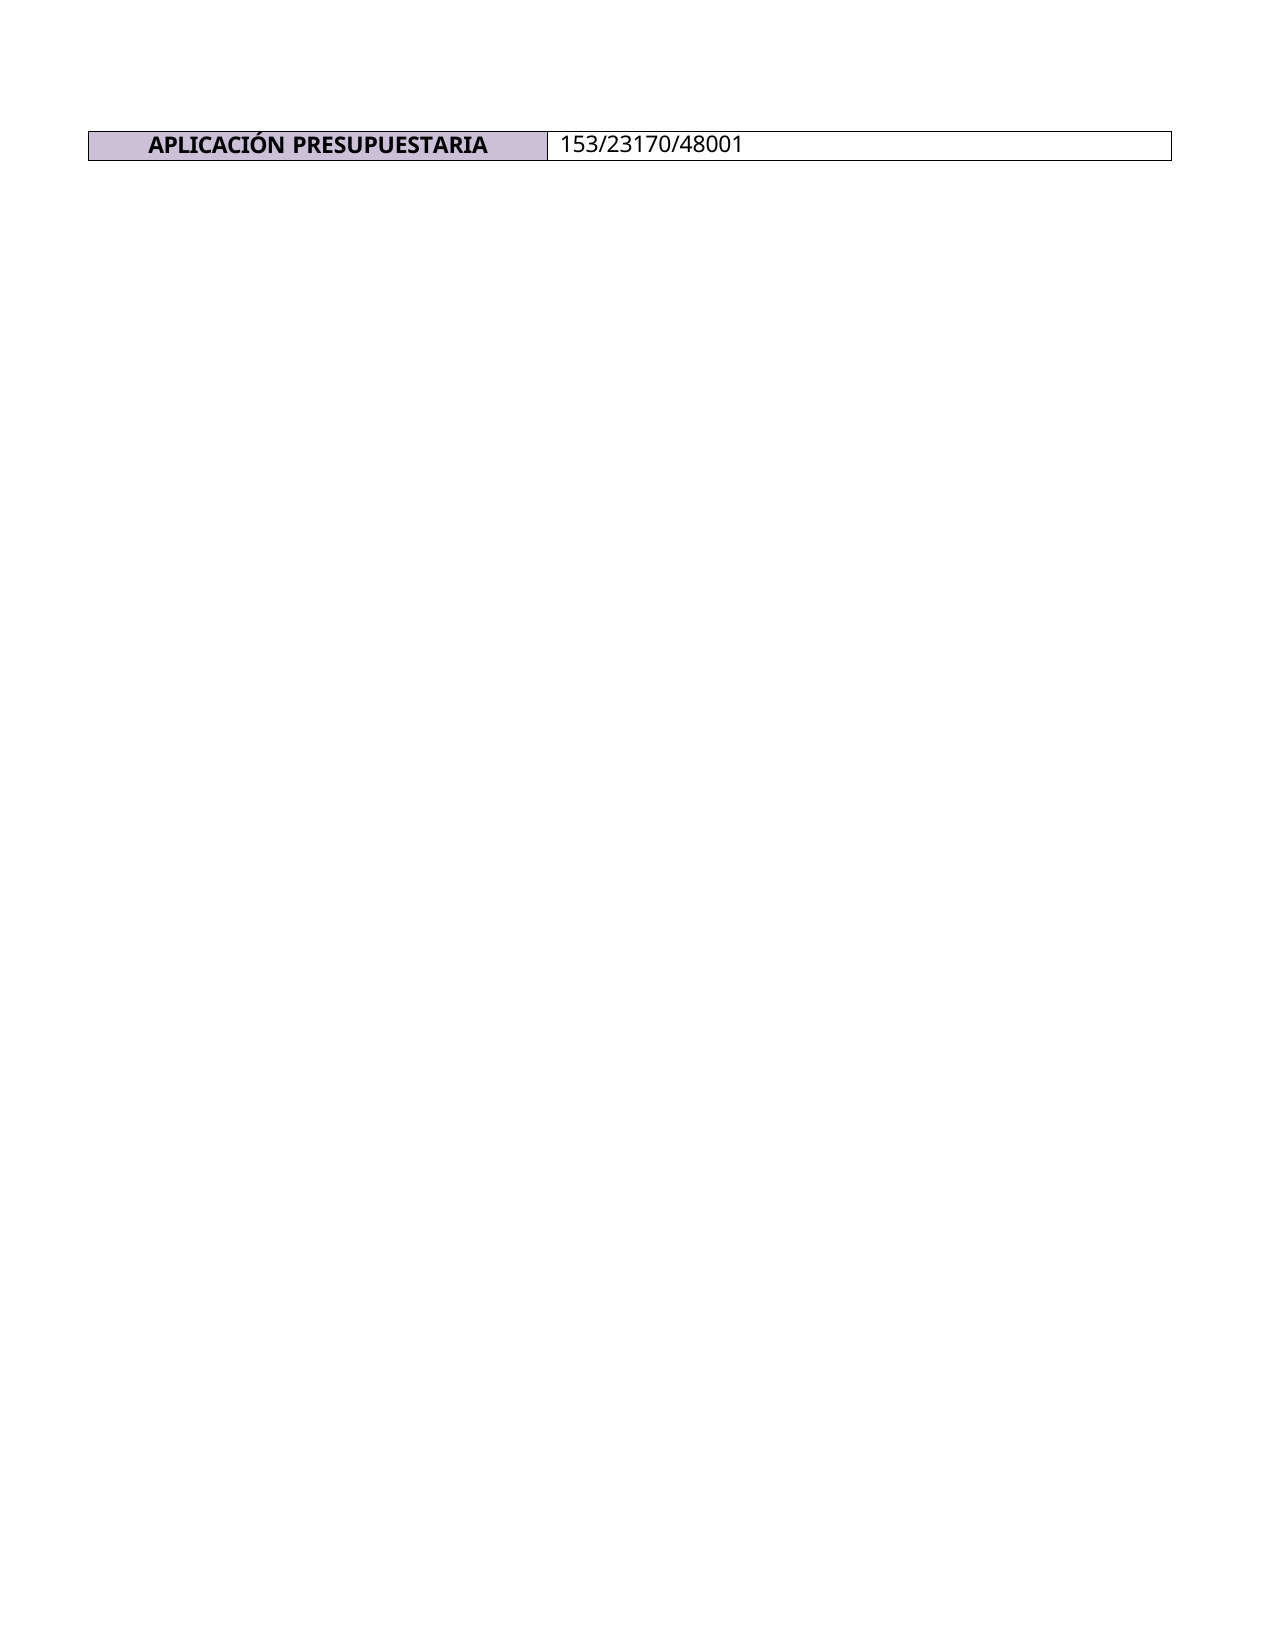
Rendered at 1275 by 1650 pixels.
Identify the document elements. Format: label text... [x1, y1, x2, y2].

table_cell APLICACIÓN PRESUPUESTARIA [89, 132, 547, 160]
table_cell 153/23170/48001 [548, 132, 1171, 160]
